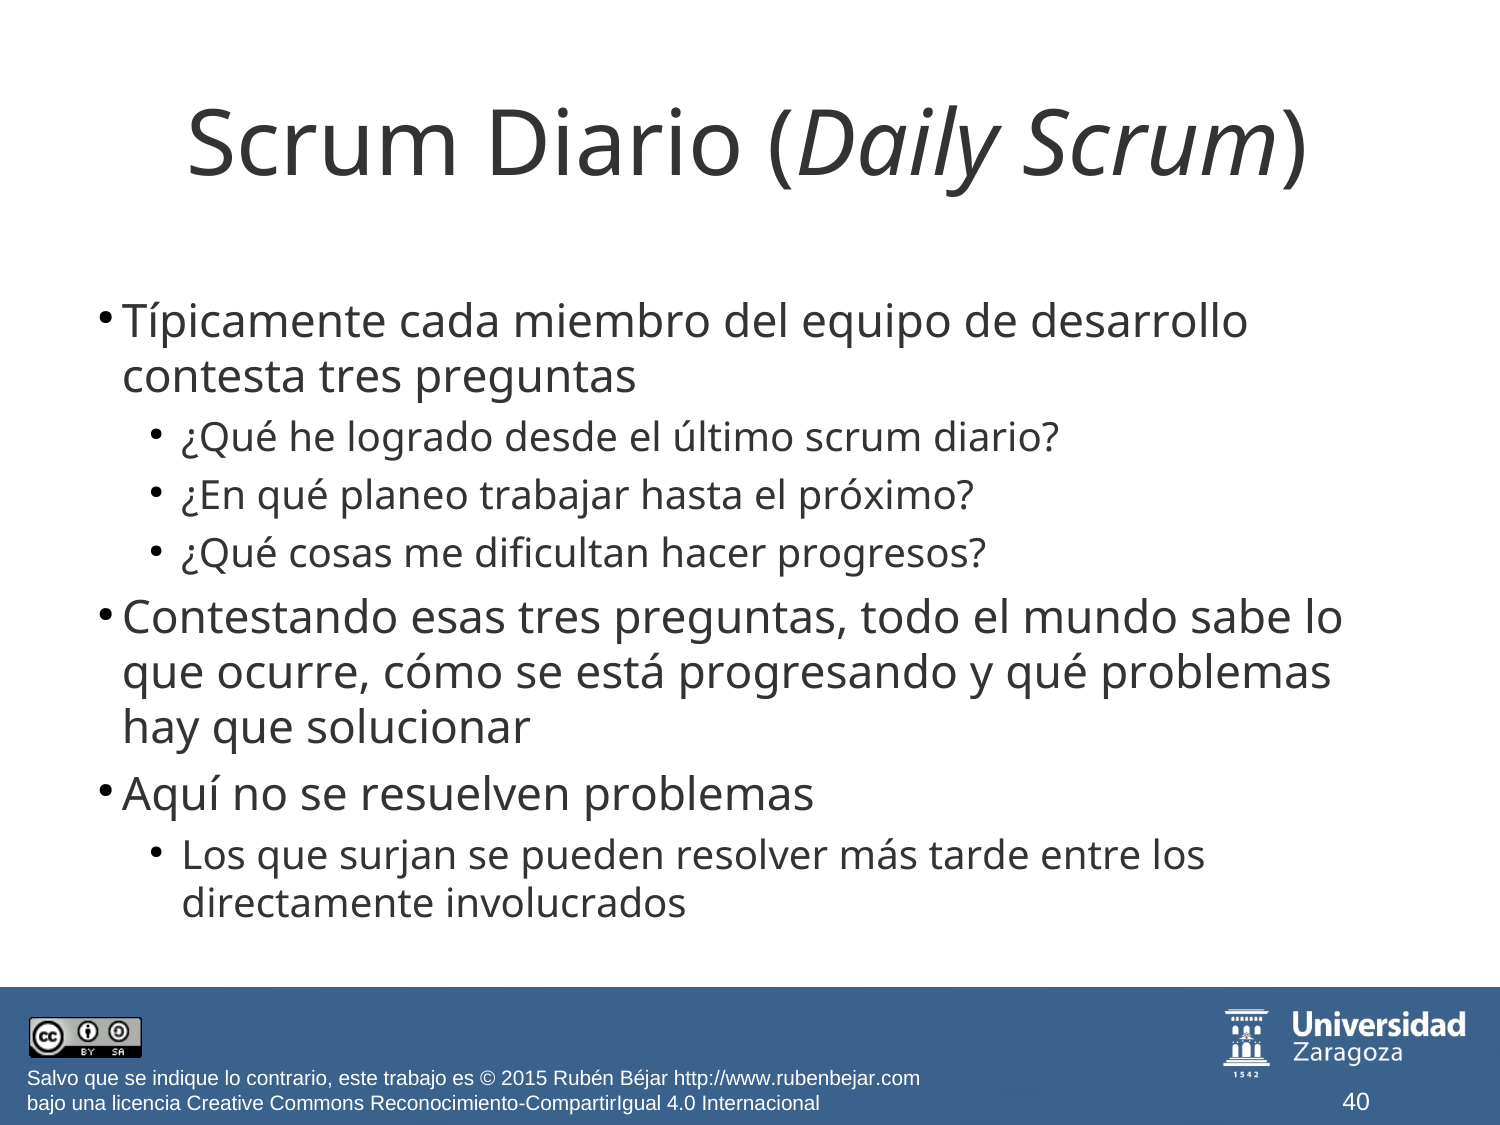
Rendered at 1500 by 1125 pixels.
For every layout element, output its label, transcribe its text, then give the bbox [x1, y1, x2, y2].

title Scrum Diario (Daily Scrum) [74, 21, 1420, 257]
picture [0, 987, 1500, 1125]
list Típicamente cada miembro del equipo de desarrollo contesta tres preguntas ¿Qué he logrado desde el último scrum diario? ¿En qué planeo trabajar hasta el próximo? ¿Qué cosas me dificultan hacer progresos? Contestando esas tres preguntas, todo el mundo sabe lo que ocurre, cómo se está progresando y qué problemas hay que solucionar Aquí no se resuelven problemas Los que surjan se pueden resolver más tarde entre los directamente involucrados [82, 283, 1418, 936]
